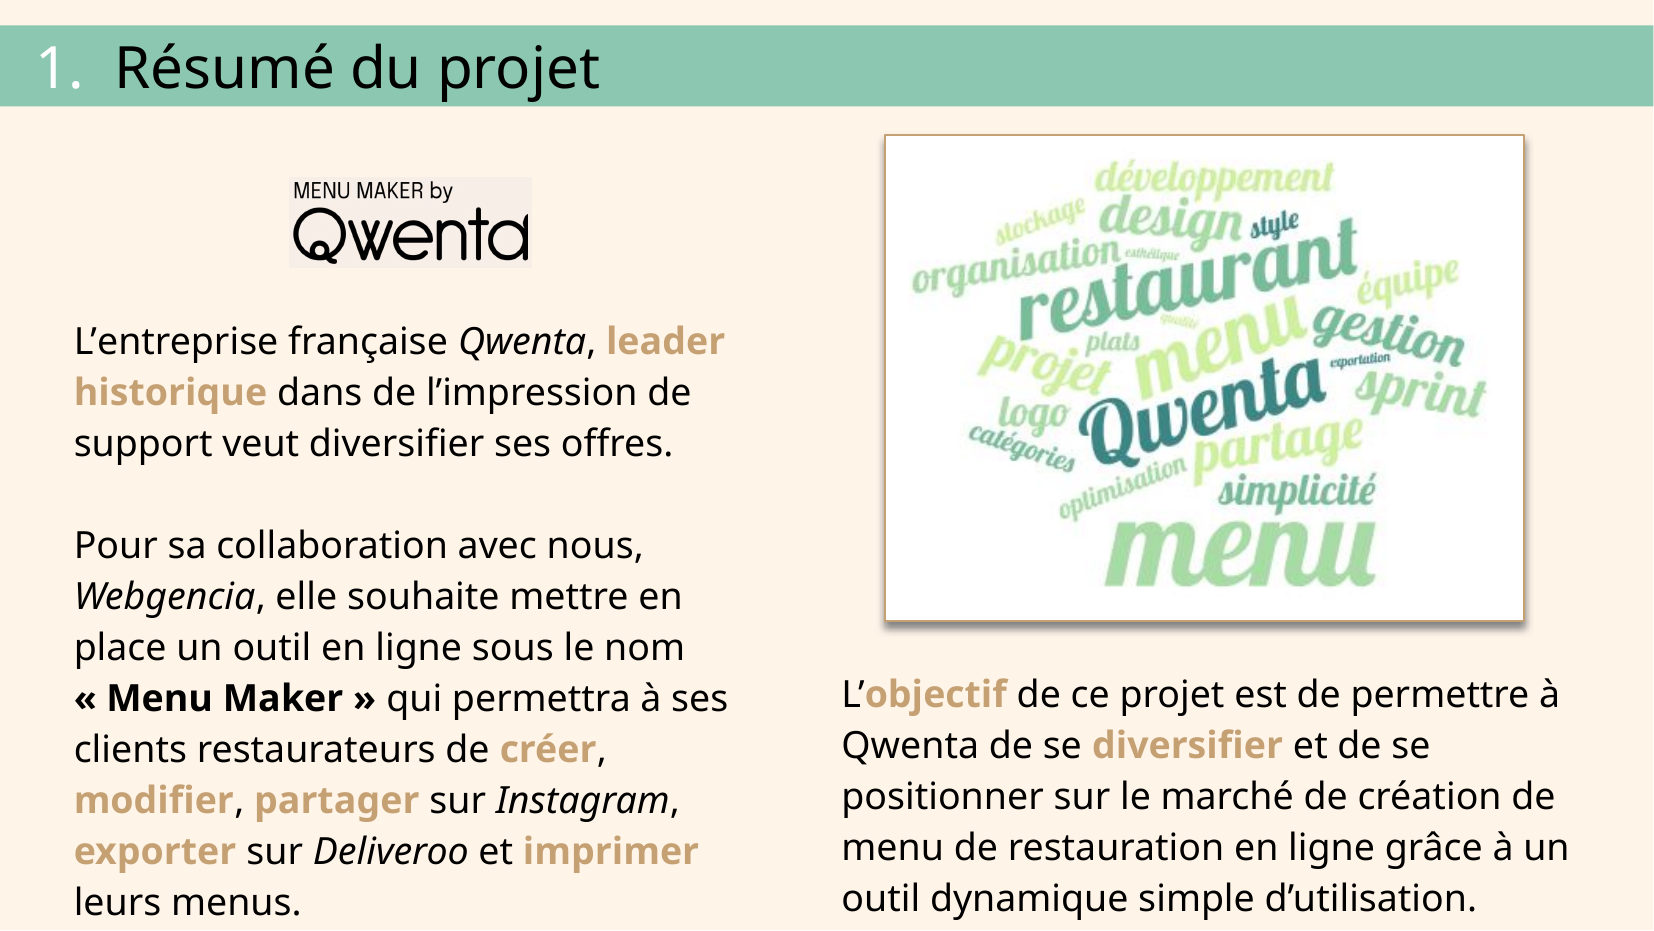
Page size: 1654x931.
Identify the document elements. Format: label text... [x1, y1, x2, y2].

picture [289, 177, 532, 268]
picture [885, 135, 1524, 621]
text_box L’entreprise française Qwenta, leader historique dans de l’impression de support veut diversifier ses offres. Pour sa collaboration avec nous, Webgencia, elle souhaite mettre en place un outil en ligne sous le nom « Menu Maker » qui permettra à ses clients restaurateurs de créer, modifier, partager sur Instagram, exporter sur Deliveroo et imprimer leurs menus. [59, 307, 768, 894]
title 1. Résumé du projet [0, 25, 1654, 107]
text_box L’objectif de ce projet est de permettre à Qwenta de se diversifier et de se positionner sur le marché de création de menu de restauration en ligne grâce à un outil dynamique simple d’utilisation. [826, 660, 1625, 910]
